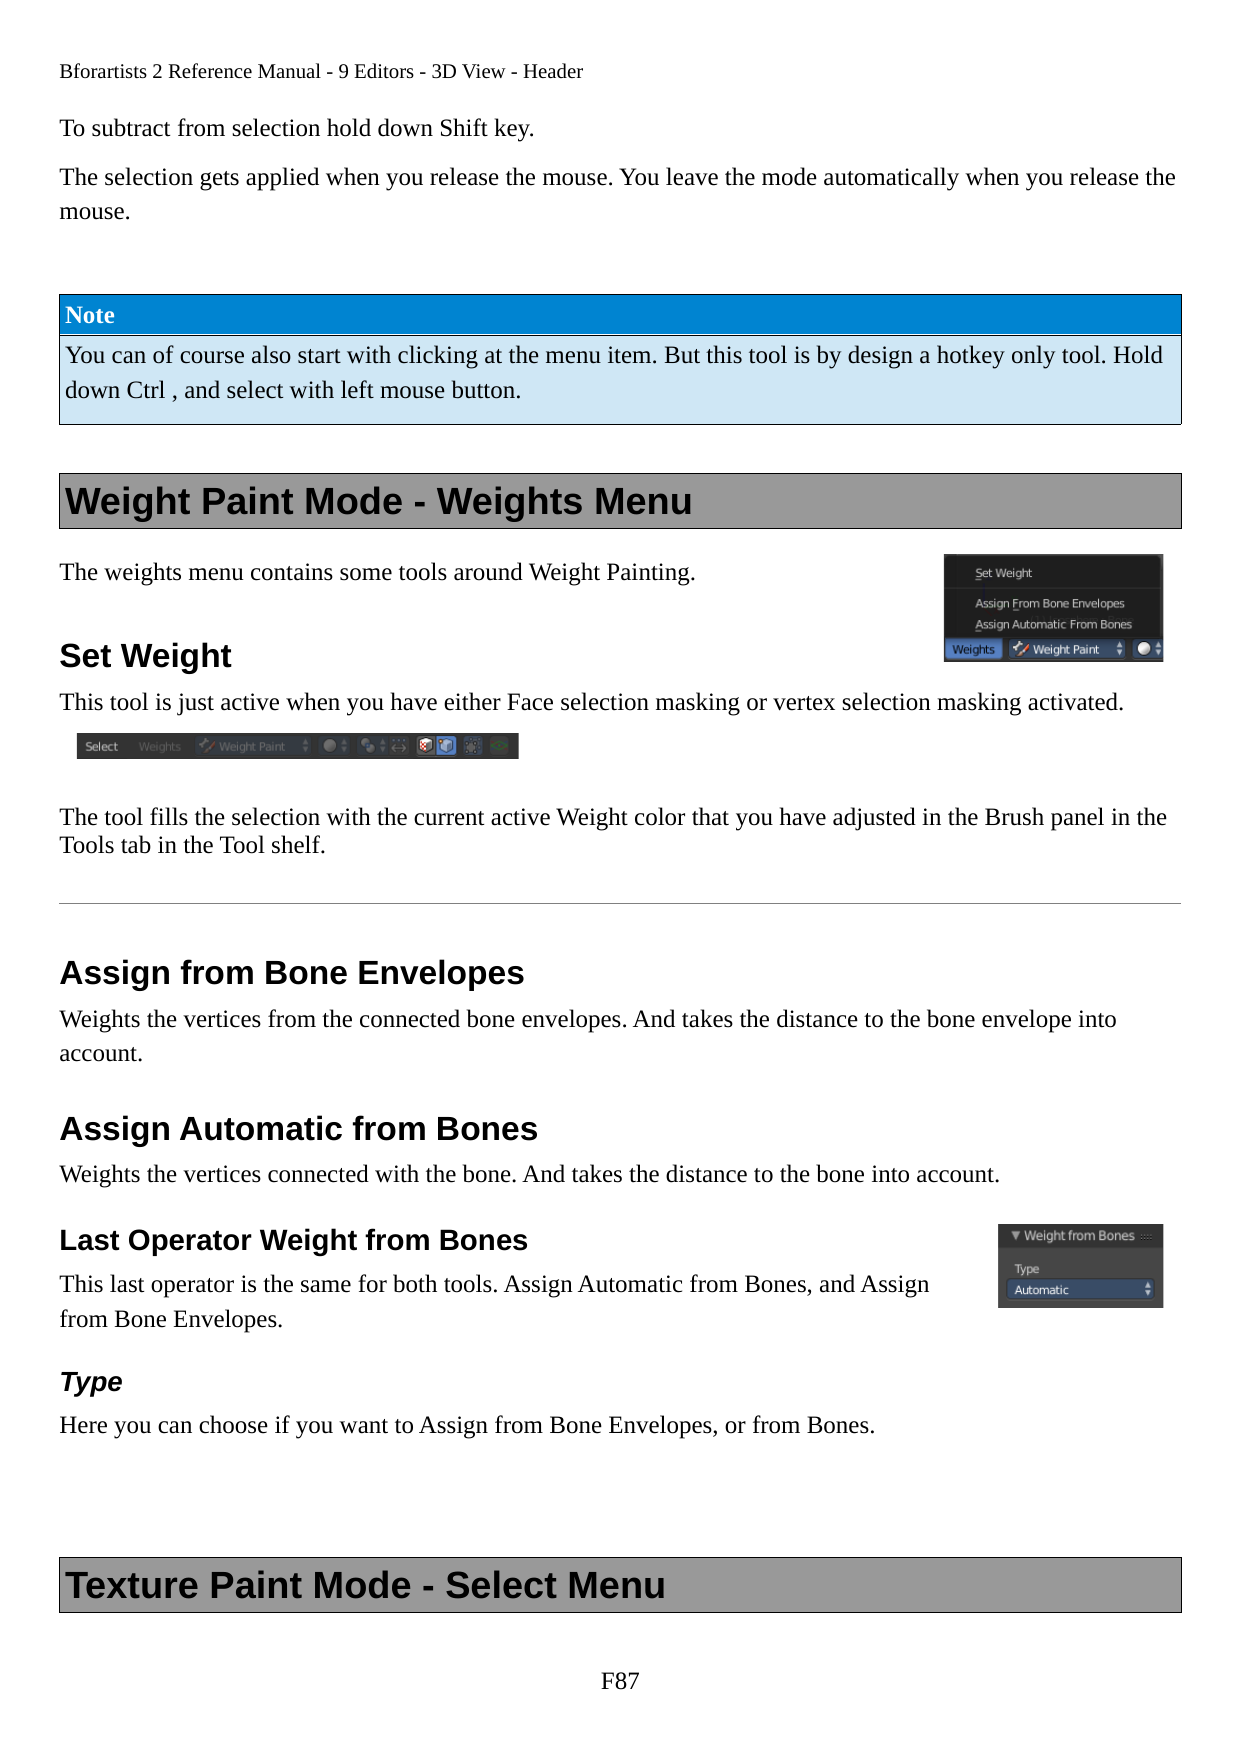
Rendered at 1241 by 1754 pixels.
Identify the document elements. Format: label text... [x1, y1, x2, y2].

picture [76, 733, 519, 759]
subtitle Last Operator Weight from Bones [59, 1223, 1181, 1257]
table_header Weight Paint Mode - Weights Menu [60, 474, 1181, 528]
text The weights menu contains some tools around Weight Painting. [59, 557, 943, 586]
table_header Texture Paint Mode - Select Menu [60, 1558, 1181, 1612]
picture [998, 1224, 1164, 1308]
text Here you can choose if you want to Assign from Bone Envelopes, or from Bones. [59, 1410, 1181, 1439]
subtitle Set Weight [59, 636, 1181, 674]
text Weights the vertices connected with the bone. And takes the distance to the bone into account. [59, 1159, 1181, 1188]
text The selection gets applied when you release the mouse. You leave the mode automatically when you release the mouse. [59, 162, 1181, 225]
text This tool is just active when you have either Face selection masking or vertex selection masking activated. [59, 687, 1181, 715]
text This last operator is the same for both tools. Assign Automatic from Bones, and Assign from Bone Envelopes. [59, 1269, 1181, 1333]
text To subtract from selection hold down Shift key. [59, 113, 1181, 141]
subtitle Assign Automatic from Bones [59, 1108, 1181, 1147]
subtitle Assign from Bone Envelopes [59, 953, 1181, 992]
table_cell You can of course also start with clicking at the menu item. But this tool is by design a hotkey only tool. Hold down Ctrl , and select with left mouse button. [60, 336, 1181, 424]
subtitle Type [59, 1366, 1181, 1397]
text The tool fills the selection with the current active Weight color that you have adjusted in the Brush panel in the Tools tab in the Tool shelf. [59, 802, 1181, 859]
table_header Note [60, 295, 1181, 334]
text Weights the vertices from the connected bone envelopes. And takes the distance to the bone envelope into account. [59, 1004, 1181, 1067]
picture [943, 554, 1164, 662]
